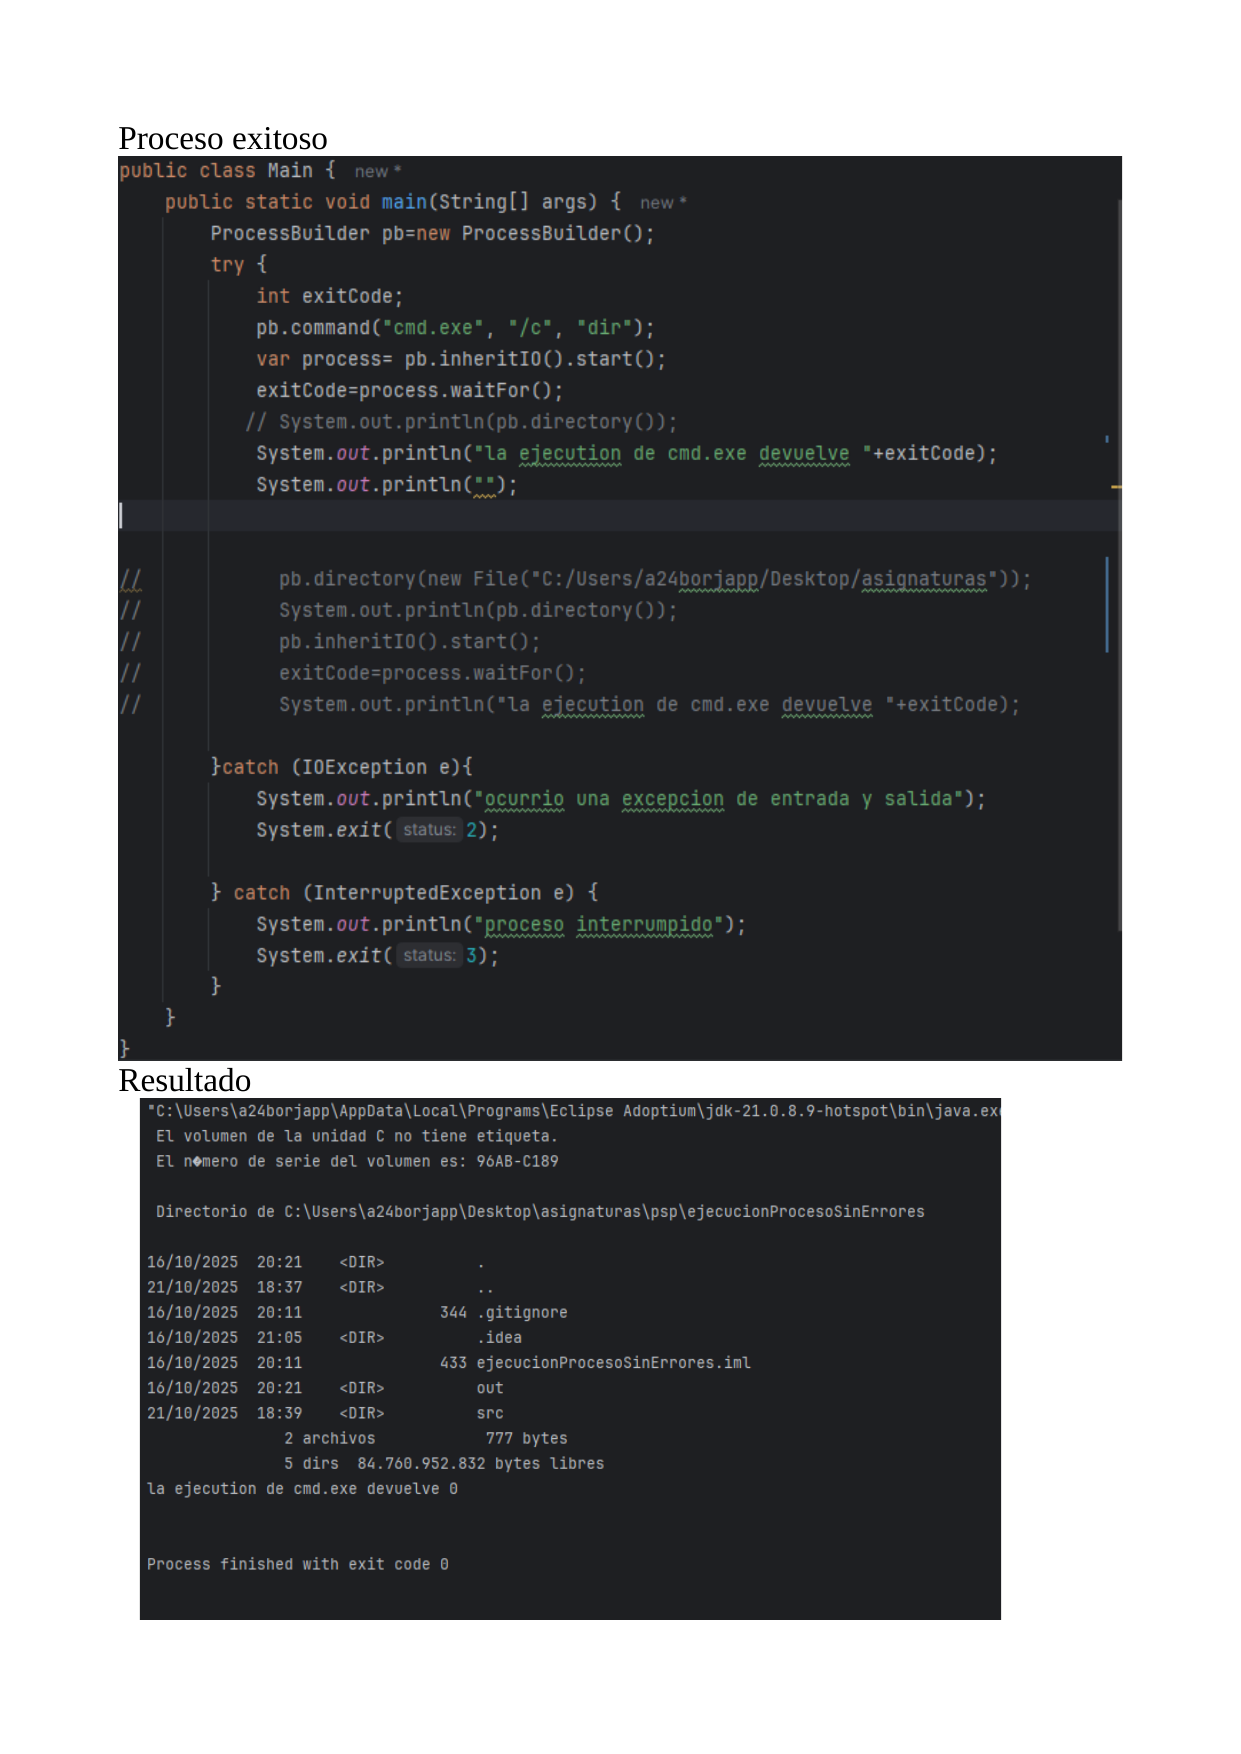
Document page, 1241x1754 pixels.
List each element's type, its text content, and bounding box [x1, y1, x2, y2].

picture [118, 156, 1123, 1061]
text Proceso exitoso [118, 118, 1122, 156]
text Resultado [118, 1061, 1122, 1099]
picture [139, 1098, 1002, 1620]
